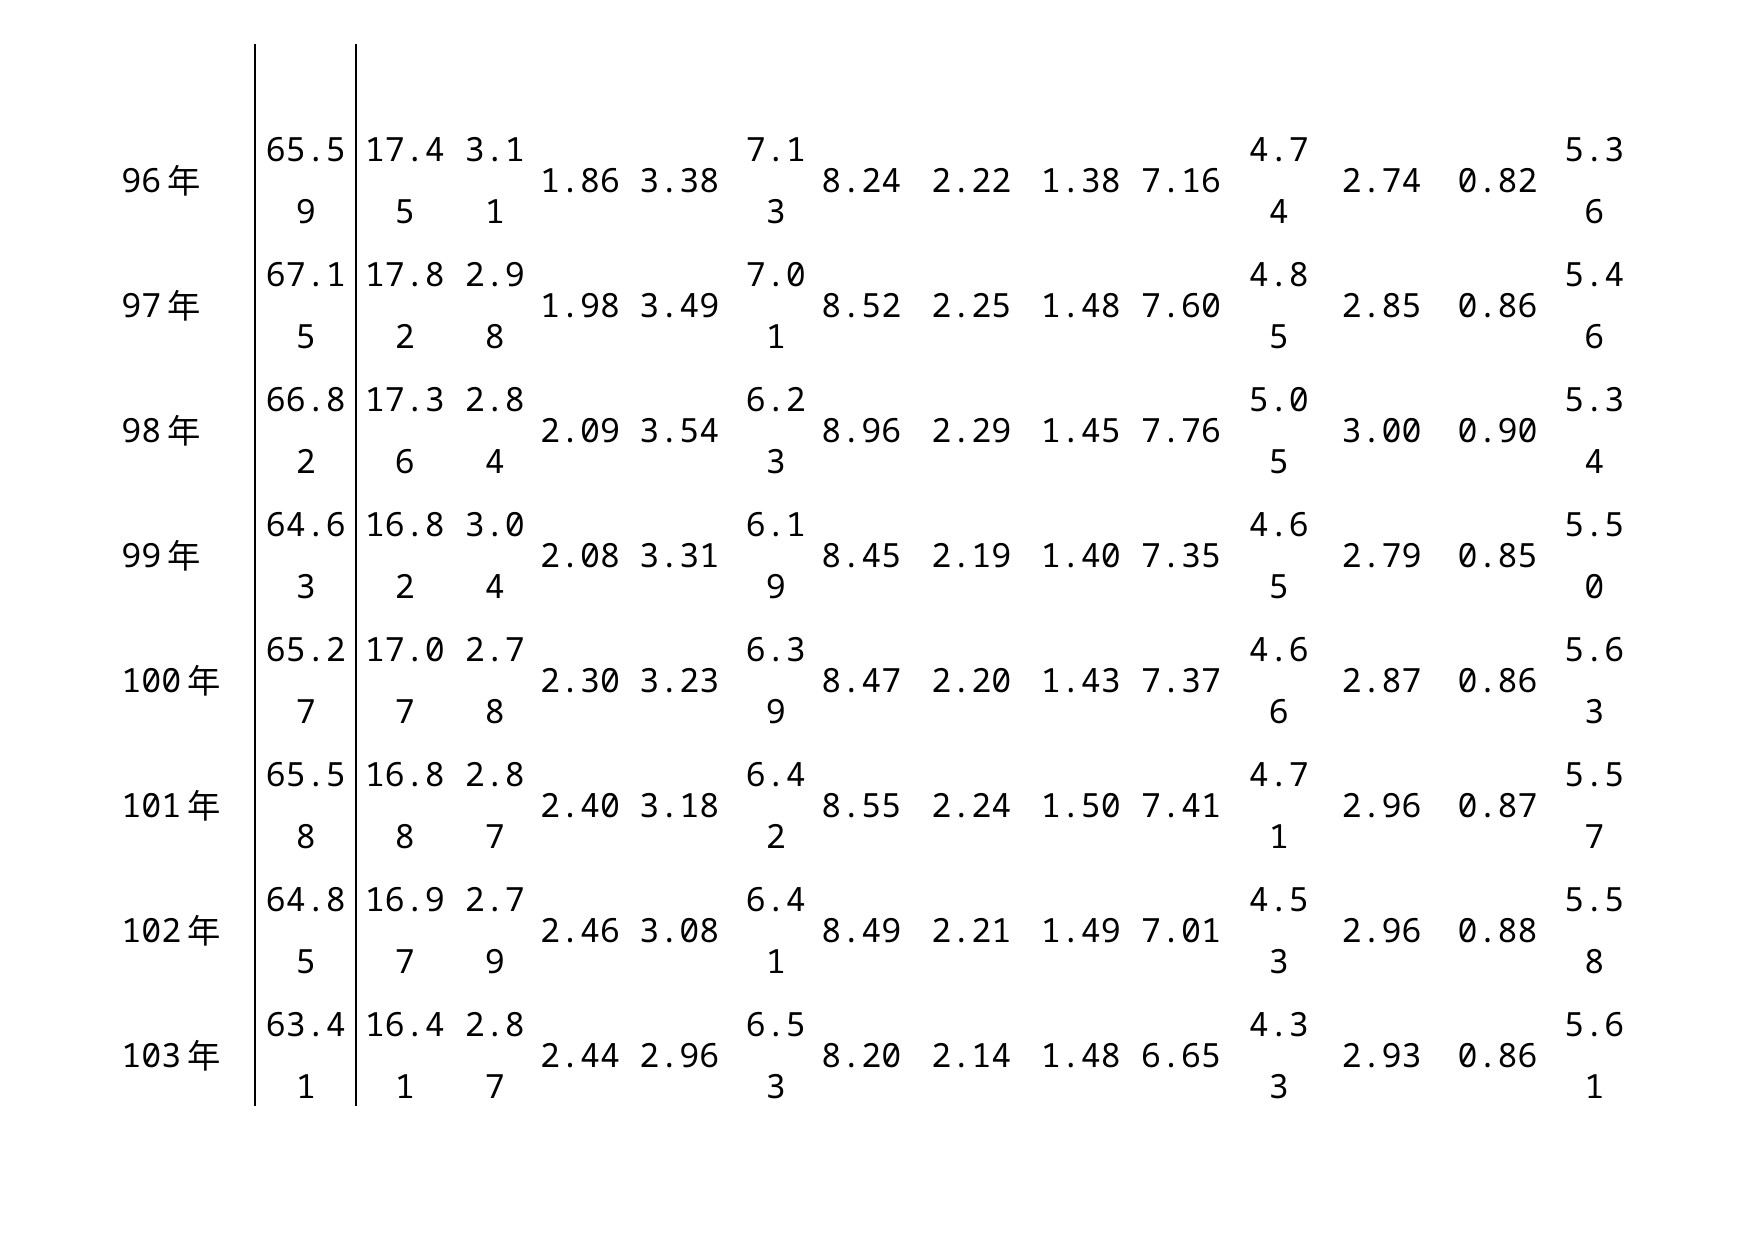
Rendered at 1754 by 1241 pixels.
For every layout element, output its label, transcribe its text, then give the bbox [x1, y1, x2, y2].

table_cell 16.88 [357, 731, 453, 856]
table_cell 1.86 [536, 44, 624, 231]
table_cell 5.63 [1552, 606, 1636, 731]
table_cell 16.82 [357, 481, 453, 606]
table_cell 98年 [118, 356, 254, 481]
table_cell 8.49 [816, 856, 905, 981]
table_cell 2.30 [536, 606, 624, 731]
table_cell 63.41 [256, 981, 355, 1106]
table_cell 2.09 [536, 356, 624, 481]
table_cell 1.43 [1037, 606, 1124, 731]
table_cell 2.79 [453, 856, 536, 981]
table_cell 6.19 [735, 481, 816, 606]
table_cell 7.01 [735, 231, 816, 356]
table_cell 1.50 [1037, 731, 1124, 856]
table_cell 2.21 [905, 856, 1037, 981]
table_cell 8.20 [816, 981, 905, 1106]
table_cell 1.45 [1037, 356, 1124, 481]
table_cell 2.98 [453, 231, 536, 356]
table_cell 0.87 [1443, 731, 1552, 856]
table_cell 97年 [118, 231, 254, 356]
table_cell 5.61 [1552, 981, 1636, 1106]
table_cell 3.18 [624, 731, 734, 856]
table_cell 1.49 [1037, 856, 1124, 981]
table_cell 1.40 [1037, 481, 1124, 606]
table_cell 8.55 [816, 731, 905, 856]
table_cell 7.76 [1124, 356, 1237, 481]
table_cell 8.24 [816, 44, 905, 231]
table_cell 2.78 [453, 606, 536, 731]
table_cell 7.37 [1124, 606, 1237, 731]
table_cell 2.25 [905, 231, 1037, 356]
table_cell 0.90 [1443, 356, 1552, 481]
table_cell 2.44 [536, 981, 624, 1106]
table_cell 5.36 [1552, 44, 1636, 231]
table_cell 2.85 [1320, 231, 1443, 356]
table_cell 2.96 [1320, 731, 1443, 856]
table_cell 16.97 [357, 856, 453, 981]
table_cell 0.86 [1443, 981, 1552, 1106]
table_cell 2.08 [536, 481, 624, 606]
table_cell 5.58 [1552, 856, 1636, 981]
table_cell 2.22 [905, 44, 1037, 231]
table_cell 4.66 [1238, 606, 1320, 731]
table_cell 6.42 [735, 731, 816, 856]
table_cell 2.84 [453, 356, 536, 481]
table_cell 2.74 [1320, 44, 1443, 231]
table_cell 65.59 [256, 44, 355, 231]
table_cell 6.39 [735, 606, 816, 731]
table_cell 6.41 [735, 856, 816, 981]
table_cell 5.50 [1552, 481, 1636, 606]
table_cell 5.57 [1552, 731, 1636, 856]
table_cell 0.86 [1443, 606, 1552, 731]
table_cell 8.45 [816, 481, 905, 606]
table_cell 0.85 [1443, 481, 1552, 606]
table_cell 4.65 [1238, 481, 1320, 606]
table_cell 2.40 [536, 731, 624, 856]
table_cell 17.82 [357, 231, 453, 356]
table_cell 2.20 [905, 606, 1037, 731]
table_cell 2.93 [1320, 981, 1443, 1106]
table_cell 17.07 [357, 606, 453, 731]
table_cell 4.71 [1238, 731, 1320, 856]
table_cell 66.82 [256, 356, 355, 481]
table_cell 1.48 [1037, 981, 1124, 1106]
table_cell 7.60 [1124, 231, 1237, 356]
table_cell 102年 [118, 856, 254, 981]
table_cell 5.05 [1238, 356, 1320, 481]
table_cell 3.08 [624, 856, 734, 981]
table_cell 2.96 [1320, 856, 1443, 981]
table_cell 6.23 [735, 356, 816, 481]
table_cell 101年 [118, 731, 254, 856]
table_cell 2.24 [905, 731, 1037, 856]
table_cell 7.01 [1124, 856, 1237, 981]
table_cell 0.82 [1443, 44, 1552, 231]
table_cell 1.48 [1037, 231, 1124, 356]
table_cell 17.45 [357, 44, 453, 231]
table_cell 3.49 [624, 231, 734, 356]
table_cell 17.36 [357, 356, 453, 481]
table_cell 7.41 [1124, 731, 1237, 856]
table_cell 1.98 [536, 231, 624, 356]
table_cell 2.29 [905, 356, 1037, 481]
table_cell 65.27 [256, 606, 355, 731]
table_cell 2.19 [905, 481, 1037, 606]
table_cell 2.87 [453, 981, 536, 1106]
table_cell 7.16 [1124, 44, 1237, 231]
table_cell 4.74 [1238, 44, 1320, 231]
table_cell 2.46 [536, 856, 624, 981]
table_cell 6.65 [1124, 981, 1237, 1106]
table_cell 3.04 [453, 481, 536, 606]
table_cell 64.63 [256, 481, 355, 606]
table_cell 8.47 [816, 606, 905, 731]
table_cell 2.87 [1320, 606, 1443, 731]
table_cell 2.79 [1320, 481, 1443, 606]
table_cell 7.13 [735, 44, 816, 231]
table_cell 64.85 [256, 856, 355, 981]
table_cell 7.35 [1124, 481, 1237, 606]
table_cell 3.31 [624, 481, 734, 606]
table_cell 3.38 [624, 44, 734, 231]
table_cell 0.86 [1443, 231, 1552, 356]
table_cell 4.53 [1238, 856, 1320, 981]
table_cell 5.46 [1552, 231, 1636, 356]
table_cell 3.54 [624, 356, 734, 481]
table_cell 2.14 [905, 981, 1037, 1106]
table_cell 8.52 [816, 231, 905, 356]
table_cell 3.00 [1320, 356, 1443, 481]
table_cell 1.38 [1037, 44, 1124, 231]
table_cell 8.96 [816, 356, 905, 481]
table_cell 99年 [118, 481, 254, 606]
table_cell 2.87 [453, 731, 536, 856]
table_cell 16.41 [357, 981, 453, 1106]
table_cell 4.33 [1238, 981, 1320, 1106]
table_cell 6.53 [735, 981, 816, 1106]
table_cell 0.88 [1443, 856, 1552, 981]
table_cell 4.85 [1238, 231, 1320, 356]
table_cell 5.34 [1552, 356, 1636, 481]
table_cell 3.23 [624, 606, 734, 731]
table_cell 65.58 [256, 731, 355, 856]
table_cell 100年 [118, 606, 254, 731]
table_cell 103年 [118, 981, 254, 1106]
table_cell 2.96 [624, 981, 734, 1106]
table_cell 96年 [118, 44, 254, 231]
table_cell 67.15 [256, 231, 355, 356]
table_cell 3.11 [453, 44, 536, 231]
